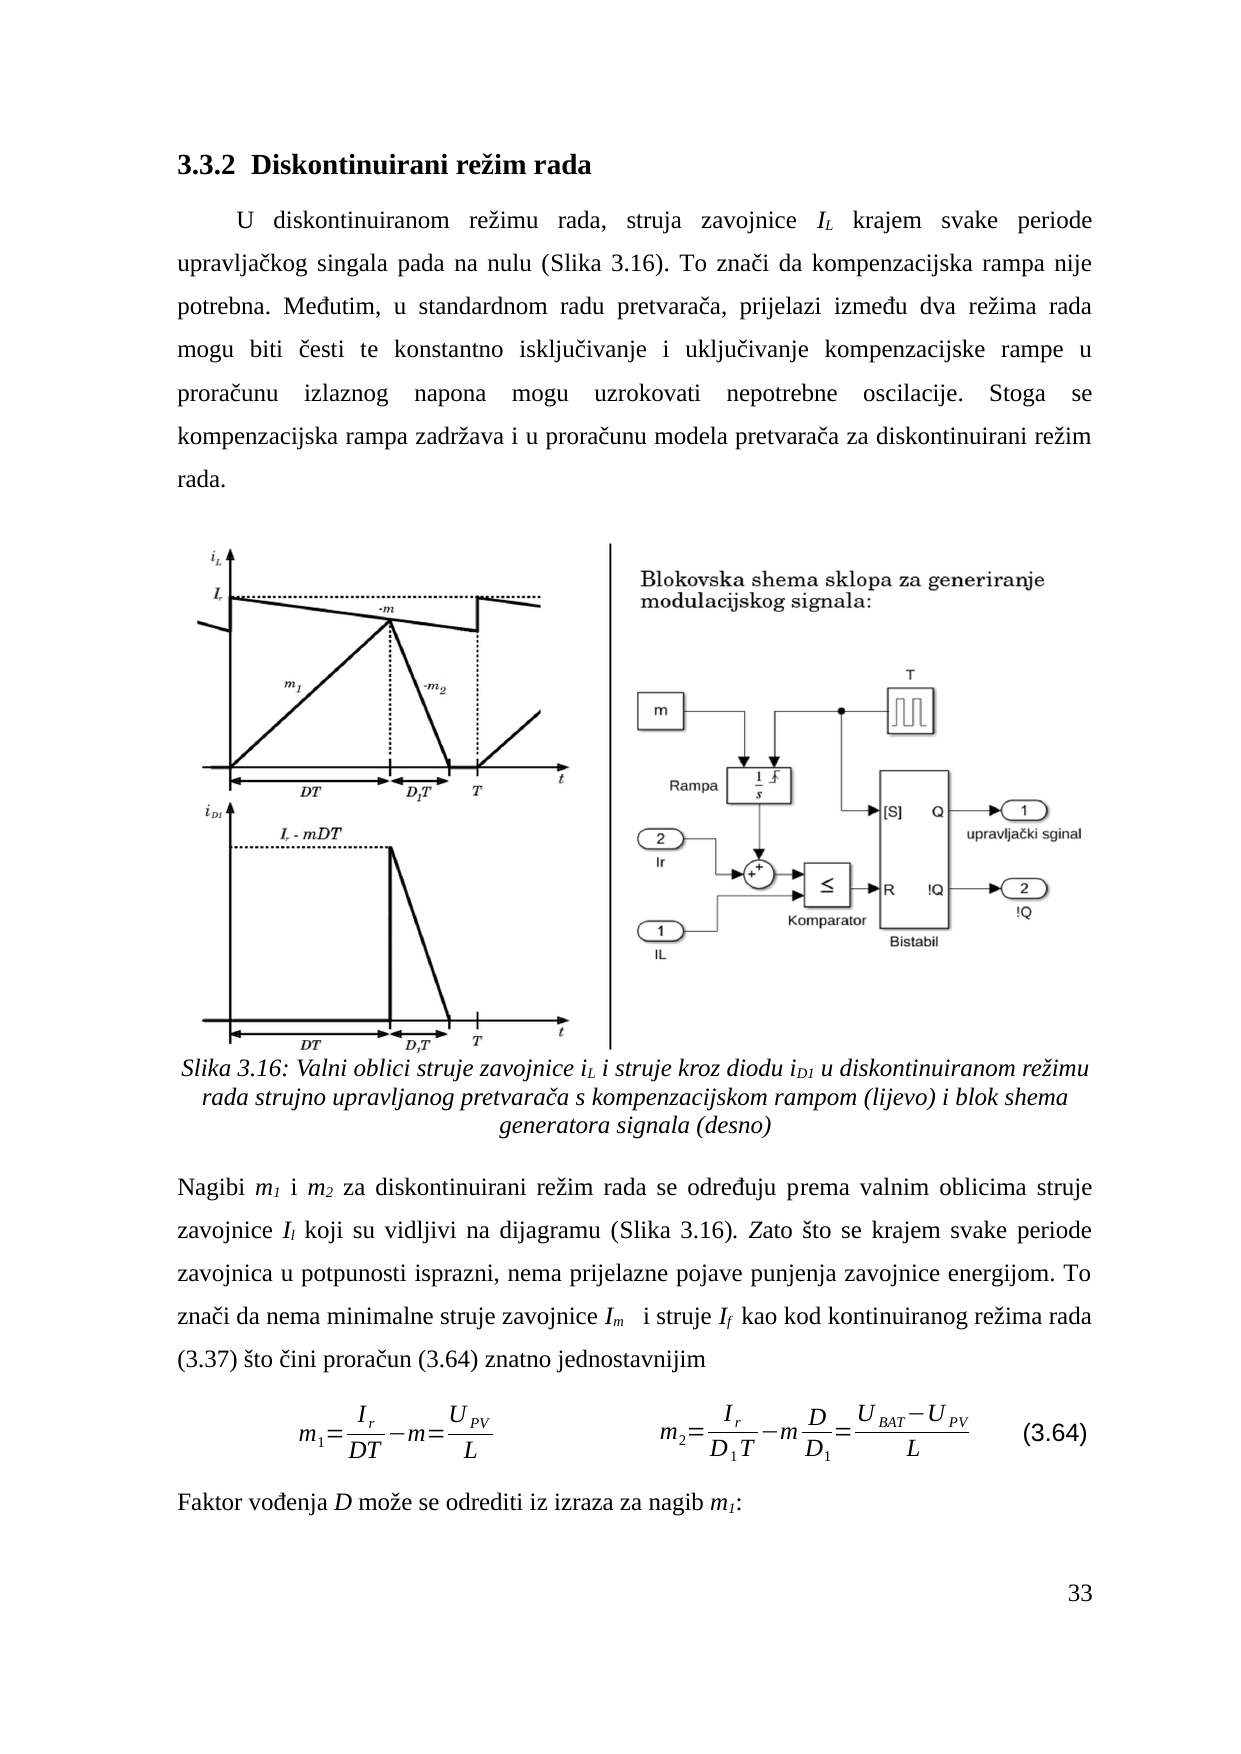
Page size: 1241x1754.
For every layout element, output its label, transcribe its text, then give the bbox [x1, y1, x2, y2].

text Faktor vođenja D može se odrediti iz izraza za nagib m1: [177, 1487, 1093, 1516]
text Nagibi m1 i m2 za diskontinuirani režim rada se određuju prema valnim oblicima struje zavojnice Il koji su vidljivi na dijagramu (Slika 3.16). Zato što se krajem svake periode zavojnica u potpunosti isprazni, nema prijelazne pojave punjenja zavojnice energijom. To znači da nema minimalne struje zavojnice Im i struje If kao kod kontinuiranog režima rada (3.37) što čini proračun (3.64) znatno jednostavnijim [177, 1172, 1093, 1373]
table_header [177, 1393, 614, 1475]
table_header [615, 1393, 1016, 1475]
table_header (3.64) [1016, 1393, 1093, 1475]
picture [177, 537, 1093, 1053]
text U diskontinuiranom režimu rada, struja zavojnice IL krajem svake periode upravljačkog singala pada na nulu (Slika 3.16). To znači da kompenzacijska rampa nije potrebna. Međutim, u standardnom radu pretvarača, prijelazi između dva režima rada mogu biti česti te konstantno isključivanje i uključivanje kompenzacijske rampe u proračunu izlaznog napona mogu uzrokovati nepotrebne oscilacije. Stoga se kompenzacijska rampa zadržava i u proračunu modela pretvarača za diskontinuirani režim rada. [177, 205, 1093, 493]
subtitle Diskontinuirani režim rada [177, 147, 1093, 181]
text Slika 3.16: Valni oblici struje zavojnice iL i struje kroz diodu iD1 u diskontinuiranom režimu rada strujno upravljanog pretvarača s kompenzacijskom rampom (lijevo) i blok shema generatora signala (desno) [177, 1053, 1093, 1139]
